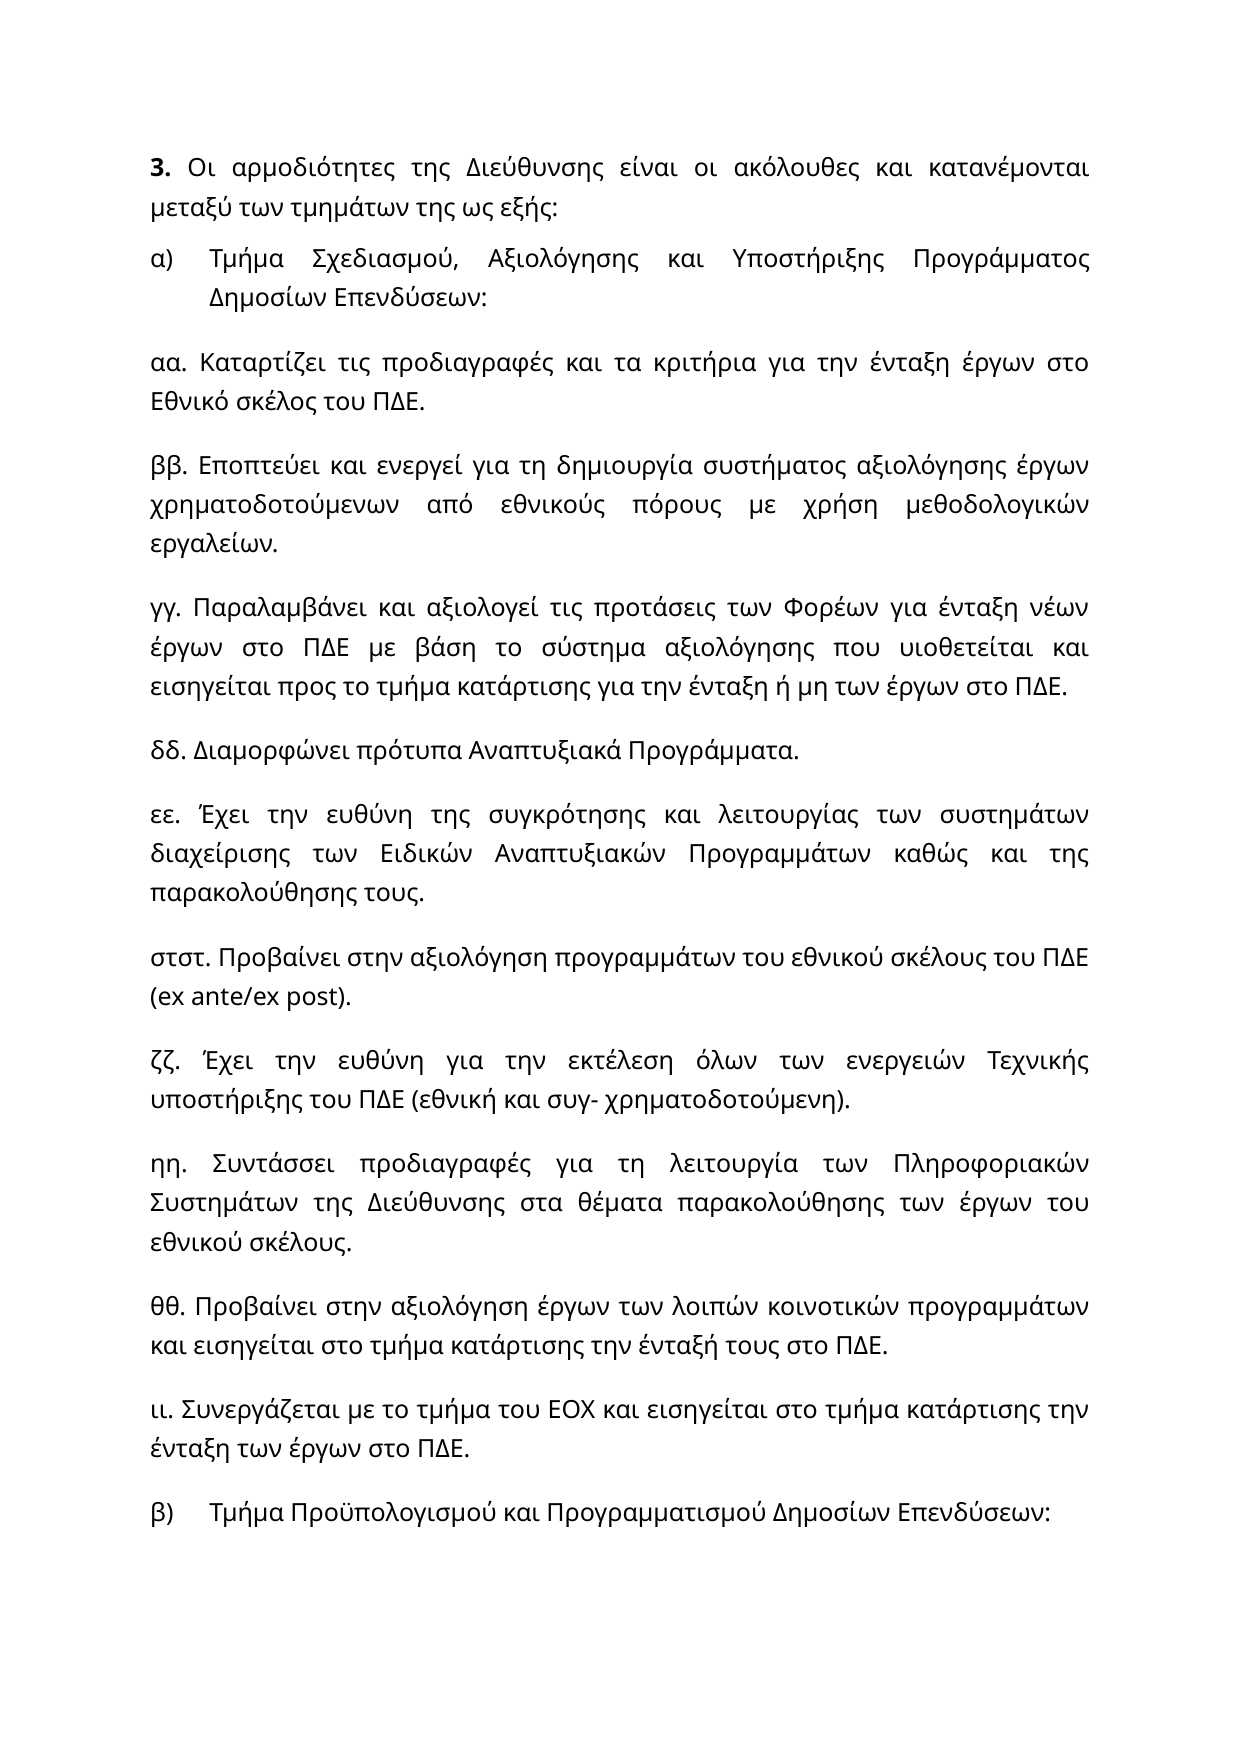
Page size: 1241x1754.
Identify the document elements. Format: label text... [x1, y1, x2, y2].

text ιι. Συνεργάζεται με το τμήμα του ΕΟΧ και εισηγείται στο τμήμα κατάρτισης την ένταξη των έργων στο ΠΔΕ. [150, 1392, 1090, 1465]
text γγ. Παραλαμβάνει και αξιολογεί τις προτάσεις των Φορέων για ένταξη νέων έργων στο ΠΔΕ με βάση το σύστημα αξιολόγησης που υιοθετείται και εισηγείται προς το τμήμα κατάρτισης για την ένταξη ή μη των έργων στο ΠΔΕ. [150, 590, 1090, 702]
text θθ. Προβαίνει στην αξιολόγηση έργων των λοιπών κοινοτικών προγραμμάτων και εισηγείται στο τμήμα κατάρτισης την ένταξή τους στο ΠΔΕ. [150, 1288, 1090, 1362]
text στστ. Προβαίνει στην αξιολόγηση προγραμμάτων του εθνικού σκέλους του ΠΔΕ (ex ante/ex post). [150, 939, 1090, 1012]
text αα. Καταρτίζει τις προδιαγραφές και τα κριτήρια για την ένταξη έργων στο Εθνικό σκέλος του ΠΔΕ. [150, 344, 1090, 417]
text ζζ. Έχει την ευθύνη για την εκτέλεση όλων των ενεργειών Τεχνικής υποστήριξης του ΠΔΕ (εθνική και συγ- χρηματοδοτούμενη). [150, 1042, 1090, 1116]
list β) Τμήμα Προϋπολογισμού και Προγραμματισμού Δημοσίων Επενδύσεων: [150, 1495, 1090, 1529]
text 3. Οι αρμοδιότητες της Διεύθυνσης είναι οι ακόλουθες και κατανέμονται μεταξύ των τμημάτων της ως εξής: [150, 150, 1090, 223]
text ηη. Συντάσσει προδιαγραφές για τη λειτουργία των Πληροφοριακών Συστημάτων της Διεύθυνσης στα θέματα παρακολούθησης των έργων του εθνικού σκέλους. [150, 1146, 1090, 1258]
text εε. Έχει την ευθύνη της συγκρότησης και λειτουργίας των συστημάτων διαχείρισης των Ειδικών Αναπτυξιακών Προγραμμάτων καθώς και της παρακολούθησης τους. [150, 797, 1090, 909]
text ββ. Εποπτεύει και ενεργεί για τη δημιουργία συστήματος αξιολόγησης έργων χρηματοδοτούμενων από εθνικούς πόρους με χρήση μεθοδολογικών εργαλείων. [150, 447, 1090, 560]
list α) Τμήμα Σχεδιασμού, Αξιολόγησης και Υποστήριξης Προγράμματος Δημοσίων Επενδύσεων: [150, 241, 1090, 314]
text δδ. Διαμορφώνει πρότυπα Αναπτυξιακά Προγράμματα. [150, 732, 1090, 767]
